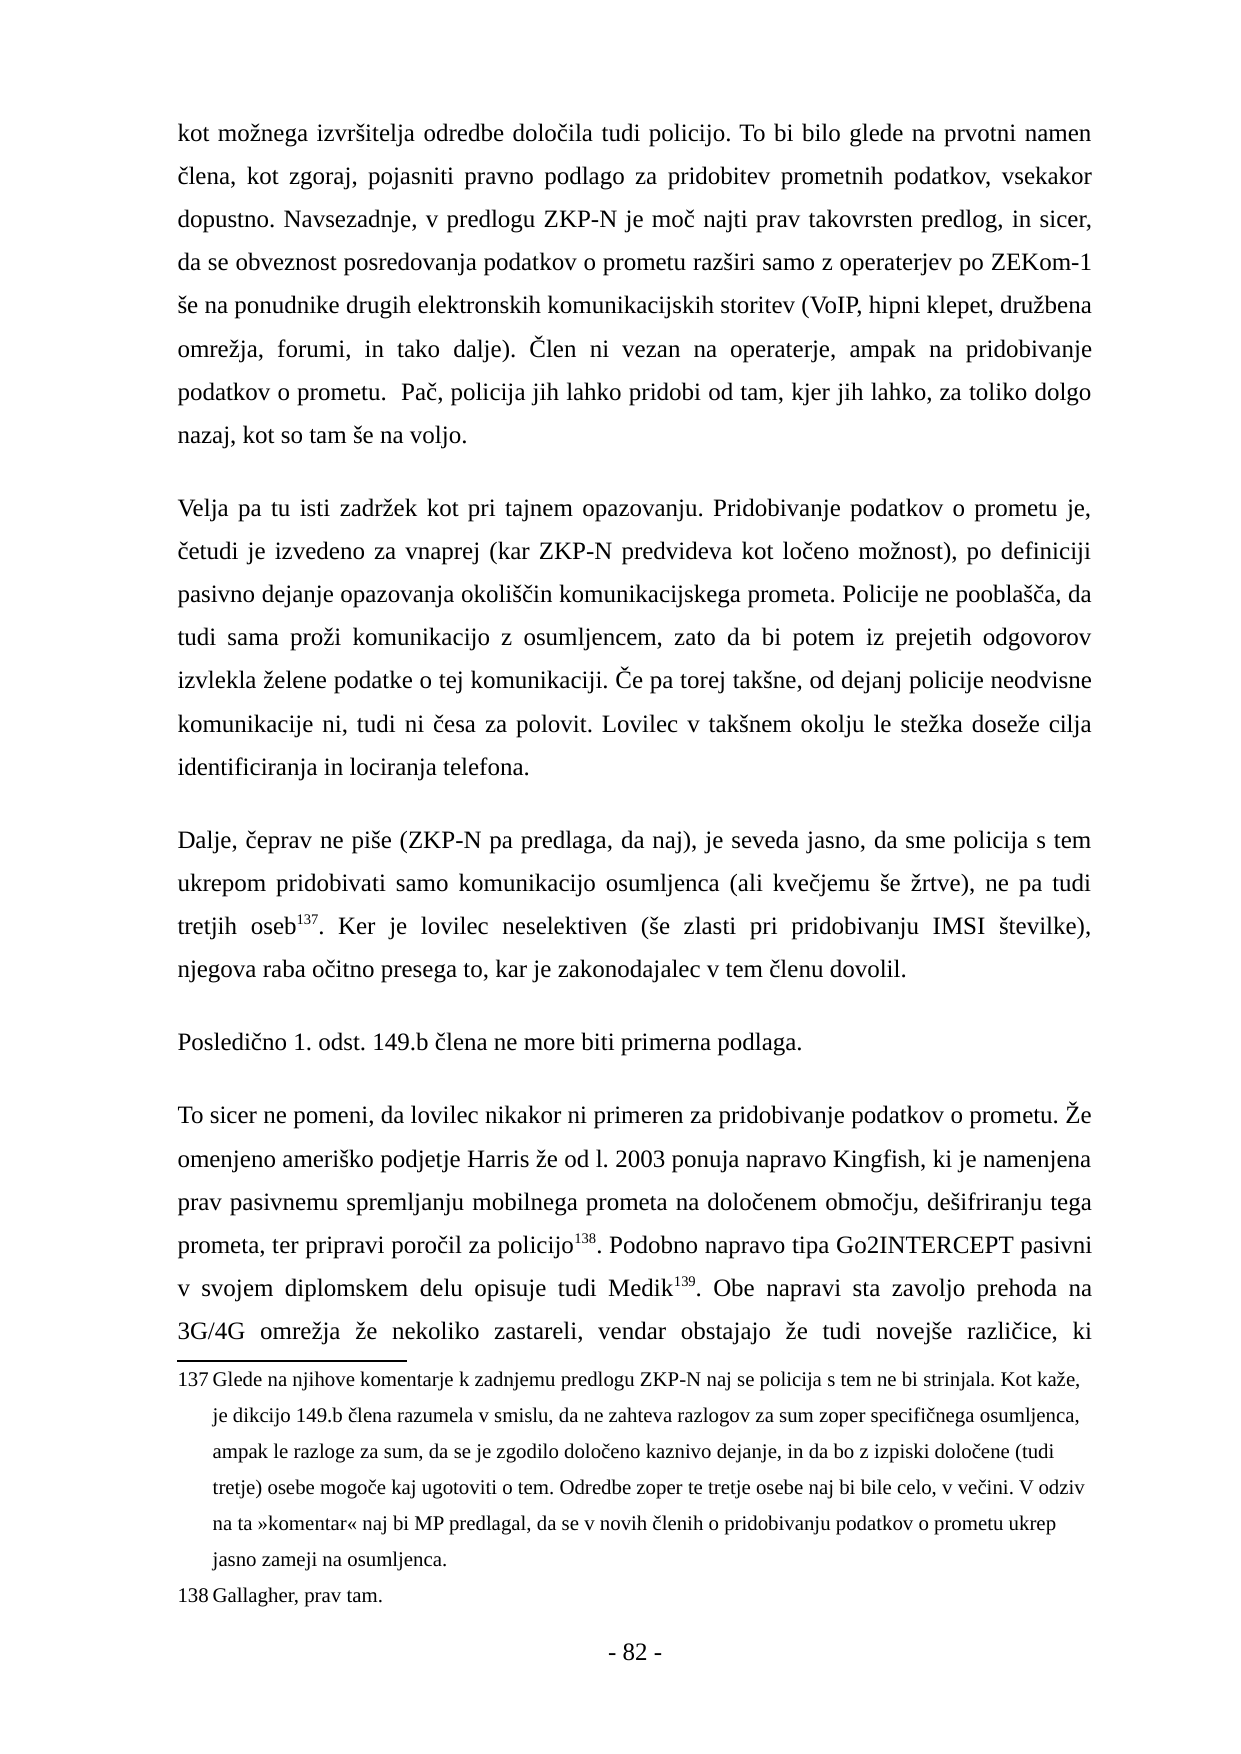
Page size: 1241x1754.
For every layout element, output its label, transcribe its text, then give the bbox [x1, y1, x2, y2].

text Posledično 1. odst. 149.b člena ne more biti primerna podlaga. [177, 1027, 1093, 1056]
text To sicer ne pomeni, da lovilec nikakor ni primeren za pridobivanje podatkov o prometu. Že omenjeno ameriško podjetje Harris že od l. 2003 ponuja napravo Kingfish, ki je namenjena prav pasivnemu spremljanju mobilnega prometa na določenem območju, dešifriranju tega prometa, ter pripravi poročil za policijo. Podobno napravo tipa Go2INTERCEPT pasivni v svojem diplomskem delu opisuje tudi Medik. Obe napravi sta zavoljo prehoda na 3G/4G omrežja že nekoliko zastareli, vendar obstajajo že tudi novejše različice, ki [177, 1101, 1093, 1345]
text Glede na njihove komentarje k zadnjemu predlogu ZKP-N naj se policija s tem ne bi strinjala. Kot kaže, je dikcijo 149.b člena razumela v smislu, da ne zahteva razlogov za sum zoper specifičnega osumljenca, ampak le razloge za sum, da se je zgodilo določeno kaznivo dejanje, in da bo z izpiski določene (tudi tretje) osebe mogoče kaj ugotoviti o tem. Odredbe zoper te tretje osebe naj bi bile celo, v večini. V odziv na ta »komentar« naj bi MP predlagal, da se v novih členih o pridobivanju podatkov o prometu ukrep jasno zameji na osumljenca. [177, 1367, 1093, 1571]
text Velja pa tu isti zadržek kot pri tajnem opazovanju. Pridobivanje podatkov o prometu je, četudi je izvedeno za vnaprej (kar ZKP-N predvideva kot ločeno možnost), po definiciji pasivno dejanje opazovanja okoliščin komunikacijskega prometa. Policije ne pooblašča, da tudi sama proži komunikacijo z osumljencem, zato da bi potem iz prejetih odgovorov izvlekla želene podatke o tej komunikaciji. Če pa torej takšne, od dejanj policije neodvisne komunikacije ni, tudi ni česa za polovit. Lovilec v takšnem okolju le stežka doseže cilja identificiranja in lociranja telefona. [177, 493, 1093, 781]
text Gallagher, prav tam. [177, 1583, 1093, 1607]
text Dalje, čeprav ne piše (ZKP-N pa predlaga, da naj), je seveda jasno, da sme policija s tem ukrepom pridobivati samo komunikacijo osumljenca (ali kvečjemu še žrtve), ne pa tudi tretjih oseb. Ker je lovilec neselektiven (še zlasti pri pridobivanju IMSI številke), njegova raba očitno presega to, kar je zakonodajalec v tem členu dovolil. [177, 825, 1093, 983]
text kot možnega izvršitelja odredbe določila tudi policijo. To bi bilo glede na prvotni namen člena, kot zgoraj, pojasniti pravno podlago za pridobitev prometnih podatkov, vsekakor dopustno. Navsezadnje, v predlogu ZKP-N je moč najti prav takovrsten predlog, in sicer, da se obveznost posredovanja podatkov o prometu razširi samo z operaterjev po ZEKom-1 še na ponudnike drugih elektronskih komunikacijskih storitev (VoIP, hipni klepet, družbena omrežja, forumi, in tako dalje). Člen ni vezan na operaterje, ampak na pridobivanje podatkov o prometu. Pač, policija jih lahko pridobi od tam, kjer jih lahko, za toliko dolgo nazaj, kot so tam še na voljo. [177, 118, 1093, 449]
